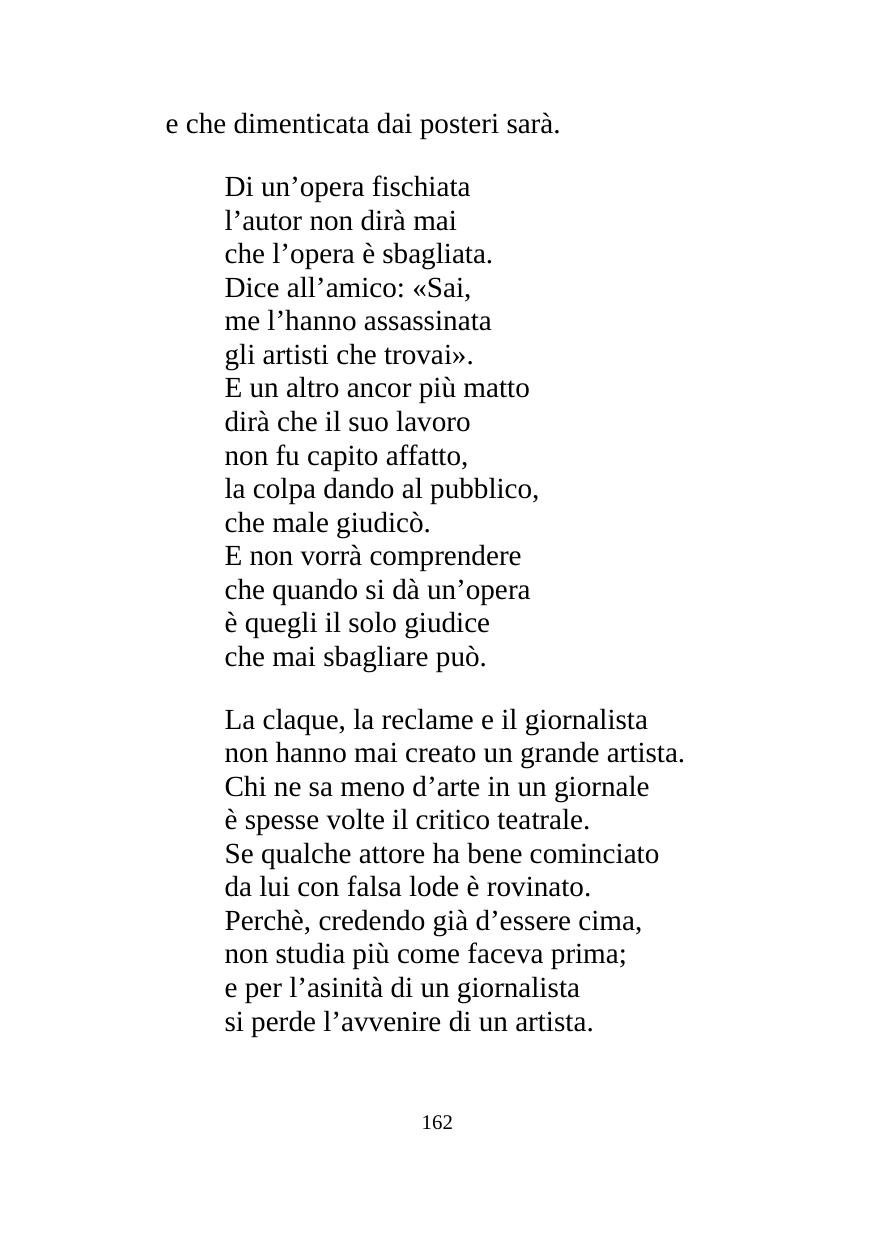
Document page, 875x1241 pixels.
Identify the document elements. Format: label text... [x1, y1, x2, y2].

text La claque, la reclame e il giornalista non hanno mai creato un grande artista. Chi ne sa meno d’arte in un giornale è spesse volte il critico teatrale. Se qualche attore ha bene cominciato da lui con falsa lode è rovinato. Perchè, credendo già d’essere cima, non studia più come faceva prima; e per l’asinità di un giornalista si perde l’avvenire di un artista. [224, 702, 768, 1037]
text e che dimenticata dai posteri sarà. [165, 106, 768, 140]
text Di un’opera fischiata l’autor non dirà mai che l’opera è sbagliata. Dice all’amico: «Sai, me l’hanno assassinata gli artisti che trovai». E un altro ancor più matto dirà che il suo lavoro non fu capito affatto, la colpa dando al pubblico, che male giudicò. E non vorrà comprendere che quando si dà un’opera è quegli il solo giudice che mai sbagliare può. [224, 169, 768, 672]
